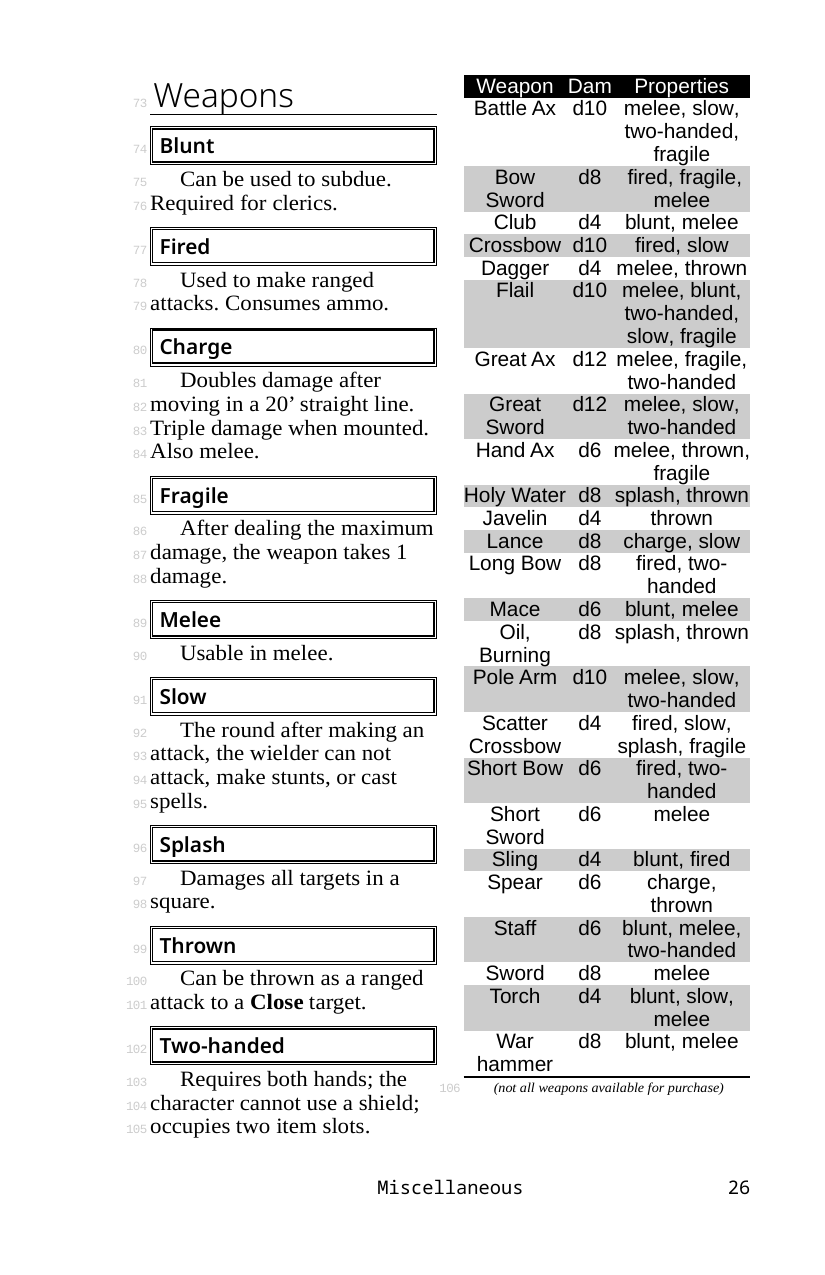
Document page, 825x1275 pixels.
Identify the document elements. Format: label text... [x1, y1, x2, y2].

table_cell d8 [566, 485, 613, 507]
table_cell d10 [566, 98, 613, 166]
table_cell Hand Ax [464, 439, 566, 484]
table_cell Scatter Crossbow [464, 712, 566, 757]
text Can be thrown as a ranged attack to a close target. [150, 967, 437, 1014]
table_cell Great Ax [464, 348, 566, 393]
table_cell d8 [566, 621, 613, 666]
table_cell melee, slow, two-handed [613, 394, 750, 439]
table_cell Holy Water [464, 485, 566, 507]
table_cell Sling [464, 849, 566, 871]
table_cell Club [464, 212, 566, 234]
table_cell Lance [464, 530, 566, 553]
table_cell d6 [566, 439, 613, 484]
table_cell melee, slow, two-handed [613, 666, 750, 712]
table_cell Flail [464, 280, 566, 348]
table_cell d6 [566, 871, 613, 917]
table_cell d6 [566, 598, 613, 621]
text (not all weapons available for purchase) [463, 1081, 750, 1095]
text Requires both hands; the character cannot use a shield; occupies two item slots. [150, 1068, 437, 1139]
table_cell War hammer [464, 1031, 566, 1076]
table_cell d6 [566, 917, 613, 962]
table_cell Short Bow [464, 758, 566, 803]
table_cell fired, fragile, melee [613, 166, 750, 212]
table_cell blunt, slow, melee [613, 985, 750, 1031]
subtitle Weapons [150, 75, 437, 114]
table_cell Spear [464, 871, 566, 917]
table_cell d8 [566, 962, 613, 985]
table_cell Torch [464, 985, 566, 1031]
table_cell melee, blunt, two-handed, slow, fragile [613, 280, 750, 348]
table_cell Pole Arm [464, 666, 566, 712]
table_cell d4 [566, 849, 613, 871]
table_cell fired, slow, splash, fragile [613, 712, 750, 757]
table_cell melee [613, 962, 750, 985]
table_cell Long Bow [464, 553, 566, 598]
table_cell melee, slow, two-handed, fragile [613, 98, 750, 166]
table_cell Short Sword [464, 803, 566, 848]
table_cell blunt, melee [613, 1031, 750, 1076]
table_cell d4 [566, 507, 613, 530]
table_cell melee, thrown [613, 257, 750, 280]
table_cell Oil, Burning [464, 621, 566, 666]
table_cell d10 [566, 666, 613, 712]
table_cell d12 [566, 394, 613, 439]
table_cell d10 [566, 280, 613, 348]
table_cell blunt, melee [613, 598, 750, 621]
table_cell d12 [566, 348, 613, 393]
table_cell blunt, melee, two-handed [613, 917, 750, 962]
table_header Weapon [464, 75, 566, 98]
table_cell Mace [464, 598, 566, 621]
table_cell melee, fragile, two-handed [613, 348, 750, 393]
table_header Properties [613, 75, 750, 98]
table_cell d6 [566, 758, 613, 803]
table_header Dam [566, 75, 613, 98]
table_cell charge, thrown [613, 871, 750, 917]
table_cell splash, thrown [613, 485, 750, 507]
text Used to make ranged attacks. Consumes ammo. [150, 268, 437, 316]
table_cell d8 [566, 166, 613, 212]
table_cell d6 [566, 803, 613, 848]
table_cell Sword [464, 962, 566, 985]
table_cell thrown [613, 507, 750, 530]
table_cell d8 [566, 530, 613, 553]
table_cell blunt, melee [613, 212, 750, 234]
table_cell fired, slow [613, 234, 750, 257]
text Doubles damage after moving in a 20’ straight line. Triple damage when mounted. Also melee. [150, 369, 437, 464]
table_cell d4 [566, 212, 613, 234]
table_cell d8 [566, 553, 613, 598]
table_cell Great Sword [464, 394, 566, 439]
table_cell splash, thrown [613, 621, 750, 666]
table_cell fired, two-handed [613, 758, 750, 803]
table_cell Javelin [464, 507, 566, 530]
table_cell charge, slow [613, 530, 750, 553]
table_cell Bow Sword [464, 166, 566, 212]
table_cell d4 [566, 985, 613, 1031]
text Can be used to subdue. Required for clerics. [150, 168, 437, 215]
subtitle charge [153, 331, 433, 362]
table_cell Staff [464, 917, 566, 962]
table_cell d4 [566, 712, 613, 757]
table_cell fired, two-handed [613, 553, 750, 598]
text Usable in melee. [150, 641, 437, 665]
text The round after making an attack, the wielder can not attack, make stunts, or cast spells. [150, 718, 437, 813]
table_cell Dagger [464, 257, 566, 280]
table_cell Battle Ax [464, 98, 566, 166]
table_cell d10 [566, 234, 613, 257]
text After dealing the maximum damage, the weapon takes 1 damage. [150, 517, 437, 588]
table_cell blunt, fired [613, 849, 750, 871]
table_cell d8 [566, 1031, 613, 1076]
text Damages all targets in a square. [150, 866, 437, 914]
table_cell melee, thrown, fragile [613, 439, 750, 484]
table_cell melee [613, 803, 750, 848]
table_cell Crossbow [464, 234, 566, 257]
table_cell d4 [566, 257, 613, 280]
